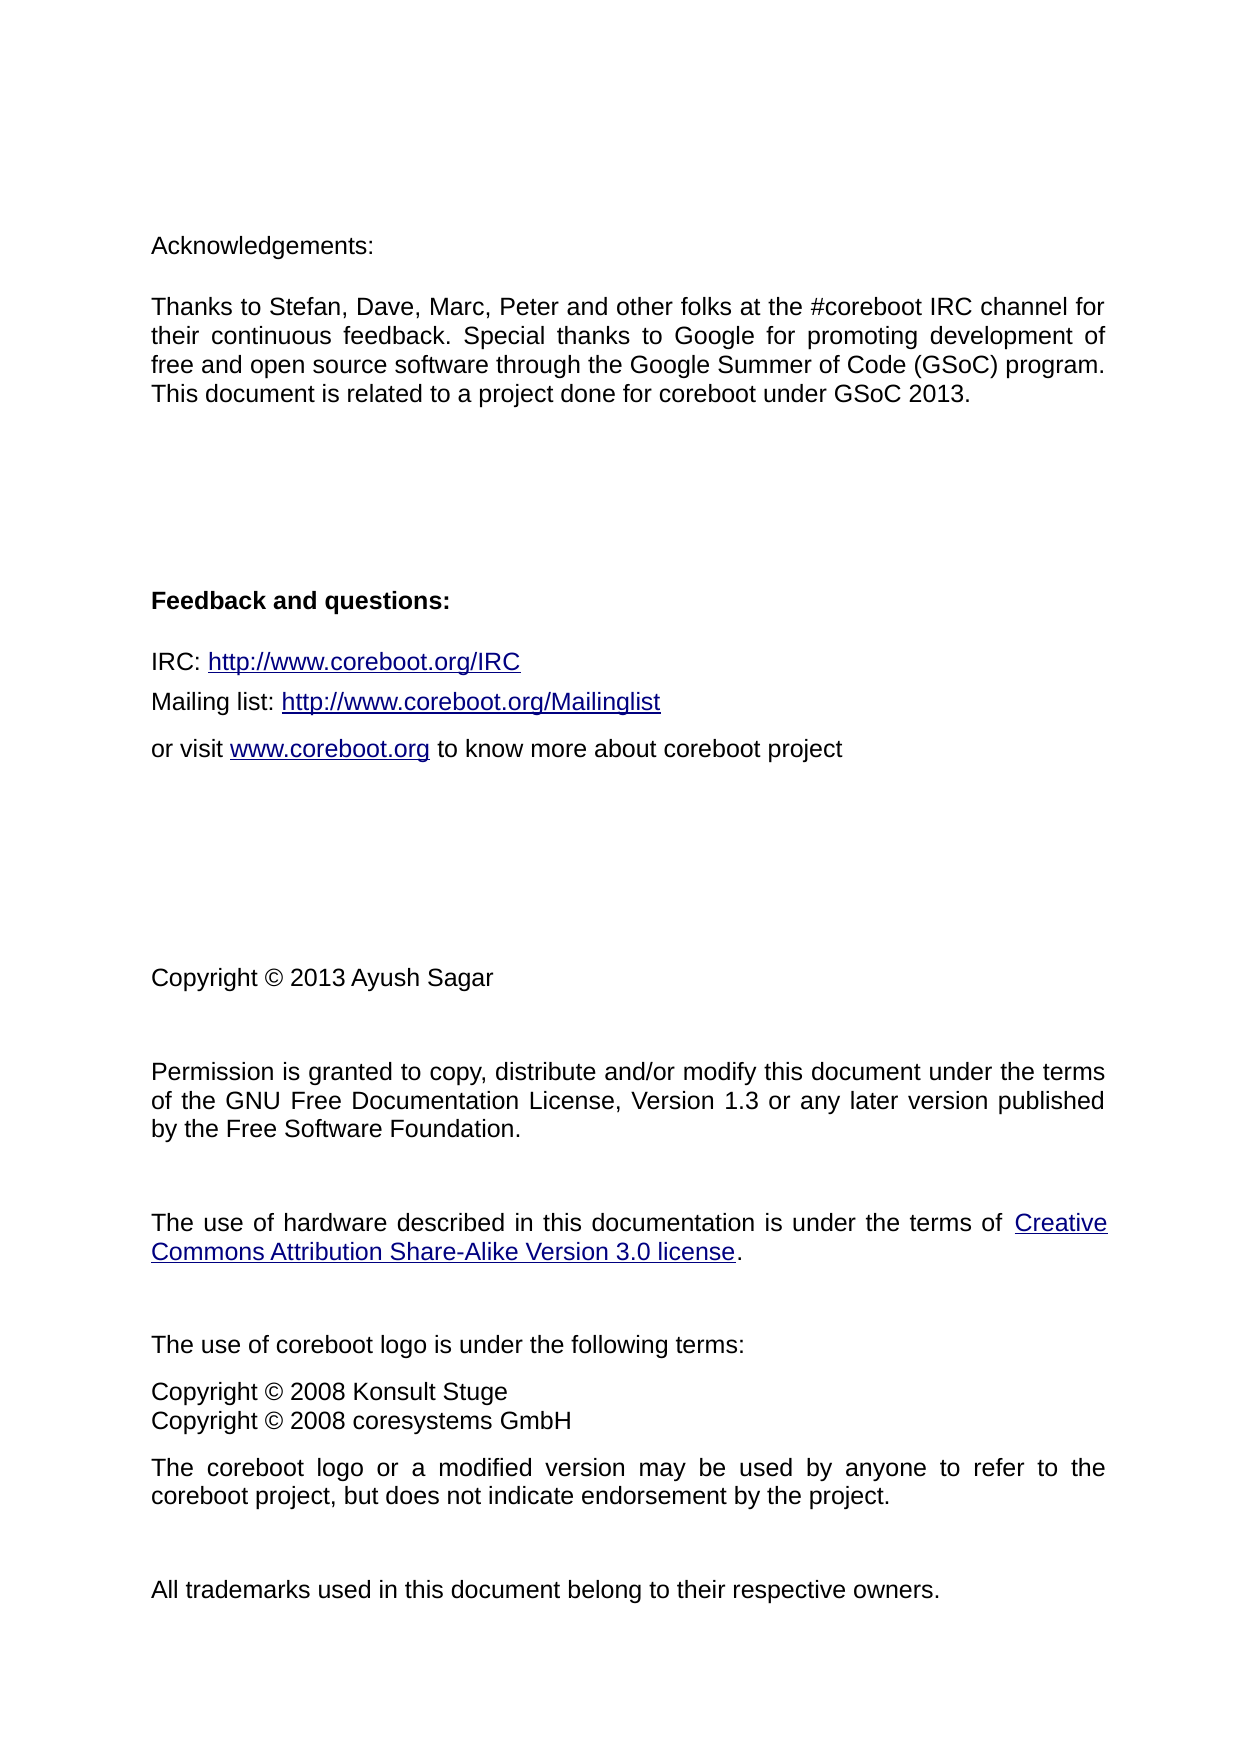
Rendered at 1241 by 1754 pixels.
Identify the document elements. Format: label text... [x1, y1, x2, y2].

text Acknowledgements: [151, 231, 1107, 260]
text Copyright © 2008 coresystems GmbH [151, 1406, 1107, 1434]
text The coreboot logo or a modified version may be used by anyone to refer to the coreboot project, but does not indicate endorsement by the project. [151, 1452, 1107, 1510]
text Copyright © 2013 Ayush Sagar [151, 963, 1107, 992]
text or visit www.coreboot.org to know more about coreboot project [151, 734, 1107, 763]
text Thanks to Stefan, Dave, Marc, Peter and other folks at the #coreboot IRC channel for their continuous feedback. Special thanks to Google for promoting development of free and open source software through the Google Summer of Code (GSoC) program. This document is related to a project done for coreboot under GSoC 2013. [151, 292, 1107, 407]
text The use of coreboot logo is under the following terms: [151, 1330, 1107, 1359]
text Mailing list: http://www.coreboot.org/Mailinglist [151, 687, 1107, 716]
text Permission is granted to copy, distribute and/or modify this document under the terms of the GNU Free Documentation License, Version 1.3 or any later version published by the Free Software Foundation. [151, 1057, 1107, 1143]
text The use of hardware described in this documentation is under the terms of Creative Commons Attribution Share-Alike Version 3.0 license. [151, 1208, 1107, 1265]
text All trademarks used in this document belong to their respective owners. [151, 1575, 1107, 1603]
text IRC: http://www.coreboot.org/IRC [151, 647, 1107, 676]
text Copyright © 2008 Konsult Stuge [151, 1377, 1107, 1406]
text Feedback and questions: [151, 586, 1107, 614]
